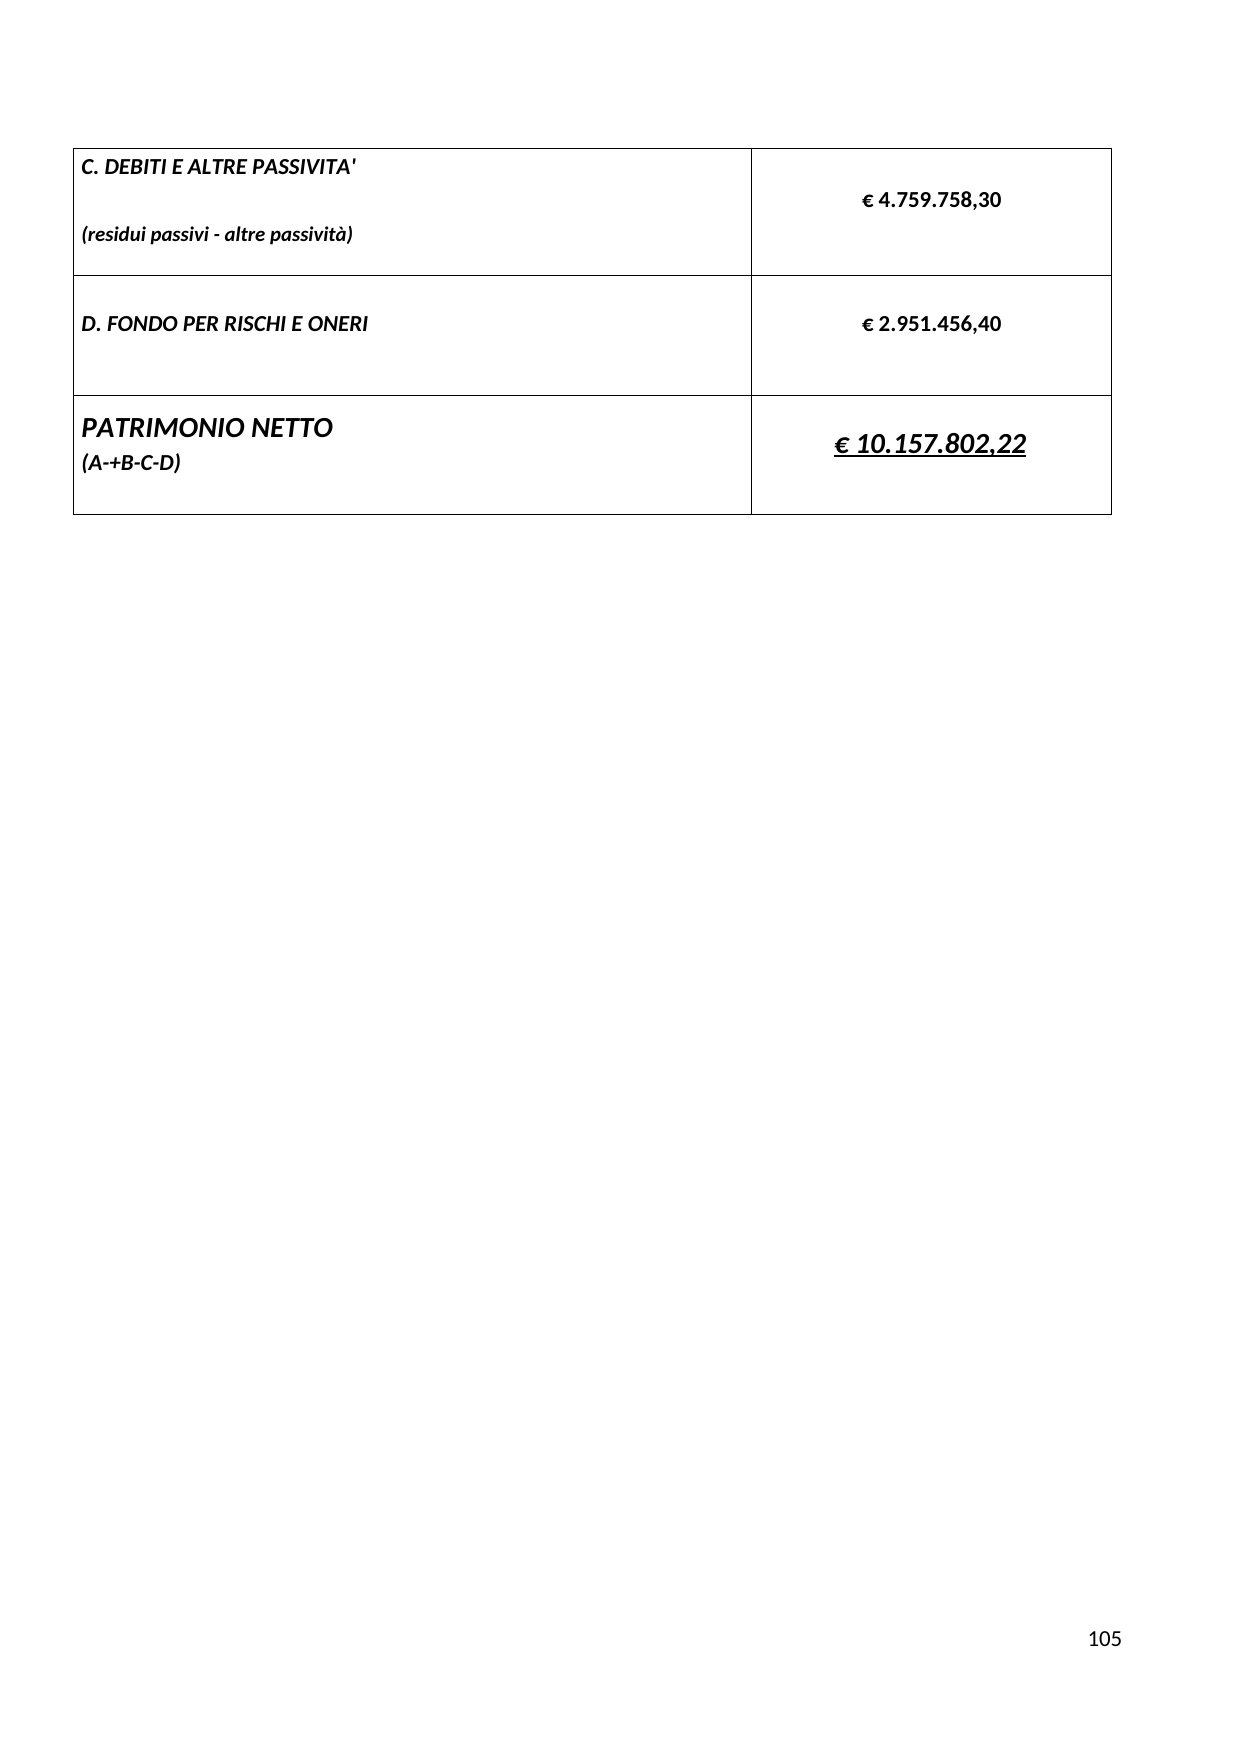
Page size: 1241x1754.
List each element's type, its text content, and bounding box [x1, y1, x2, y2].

table_cell D. FONDO PER RISCHI E ONERI [74, 276, 751, 394]
table_cell € 2.951.456,40 [752, 276, 1111, 394]
table_cell € 4.759.758,30 [752, 149, 1111, 275]
table_cell C. DEBITI E ALTRE PASSIVITA' (residui passivi - altre passività) [74, 149, 751, 275]
table_cell PATRIMONIO NETTO (A-+B-C-D) [74, 396, 751, 514]
table_cell € 10.157.802,22 [752, 396, 1111, 514]
